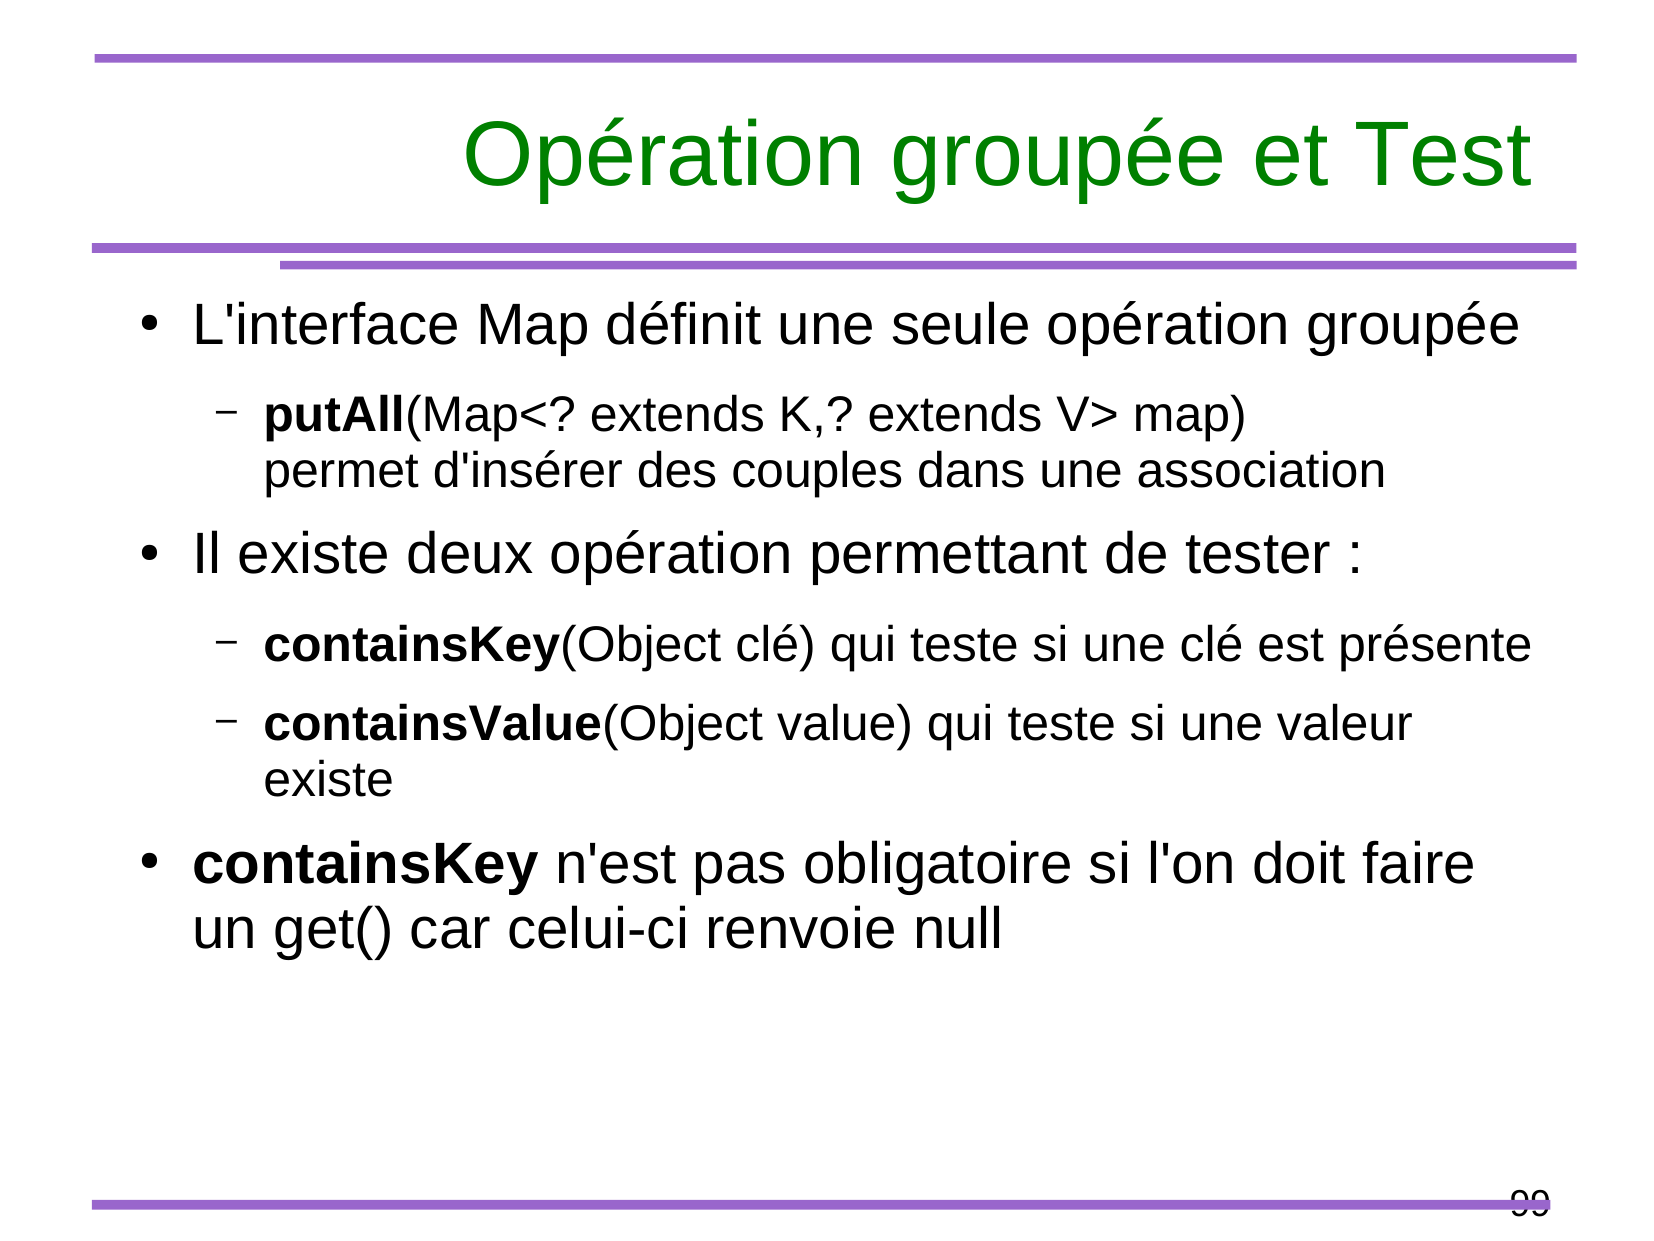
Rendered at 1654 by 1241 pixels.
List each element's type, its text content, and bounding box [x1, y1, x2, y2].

title Opération groupée et Test [121, 49, 1534, 257]
list L'interface Map définit une seule opération groupée putAll(Map<? extends K,? extends V> map) permet d'insérer des couples dans une association Il existe deux opération permettant de tester : containsKey(Object clé) qui teste si une clé est présente containsValue(Object value) qui teste si une valeur existe containsKey n'est pas obligatoire si l'on doit faire un get() car celui-ci renvoie null [121, 291, 1534, 1174]
